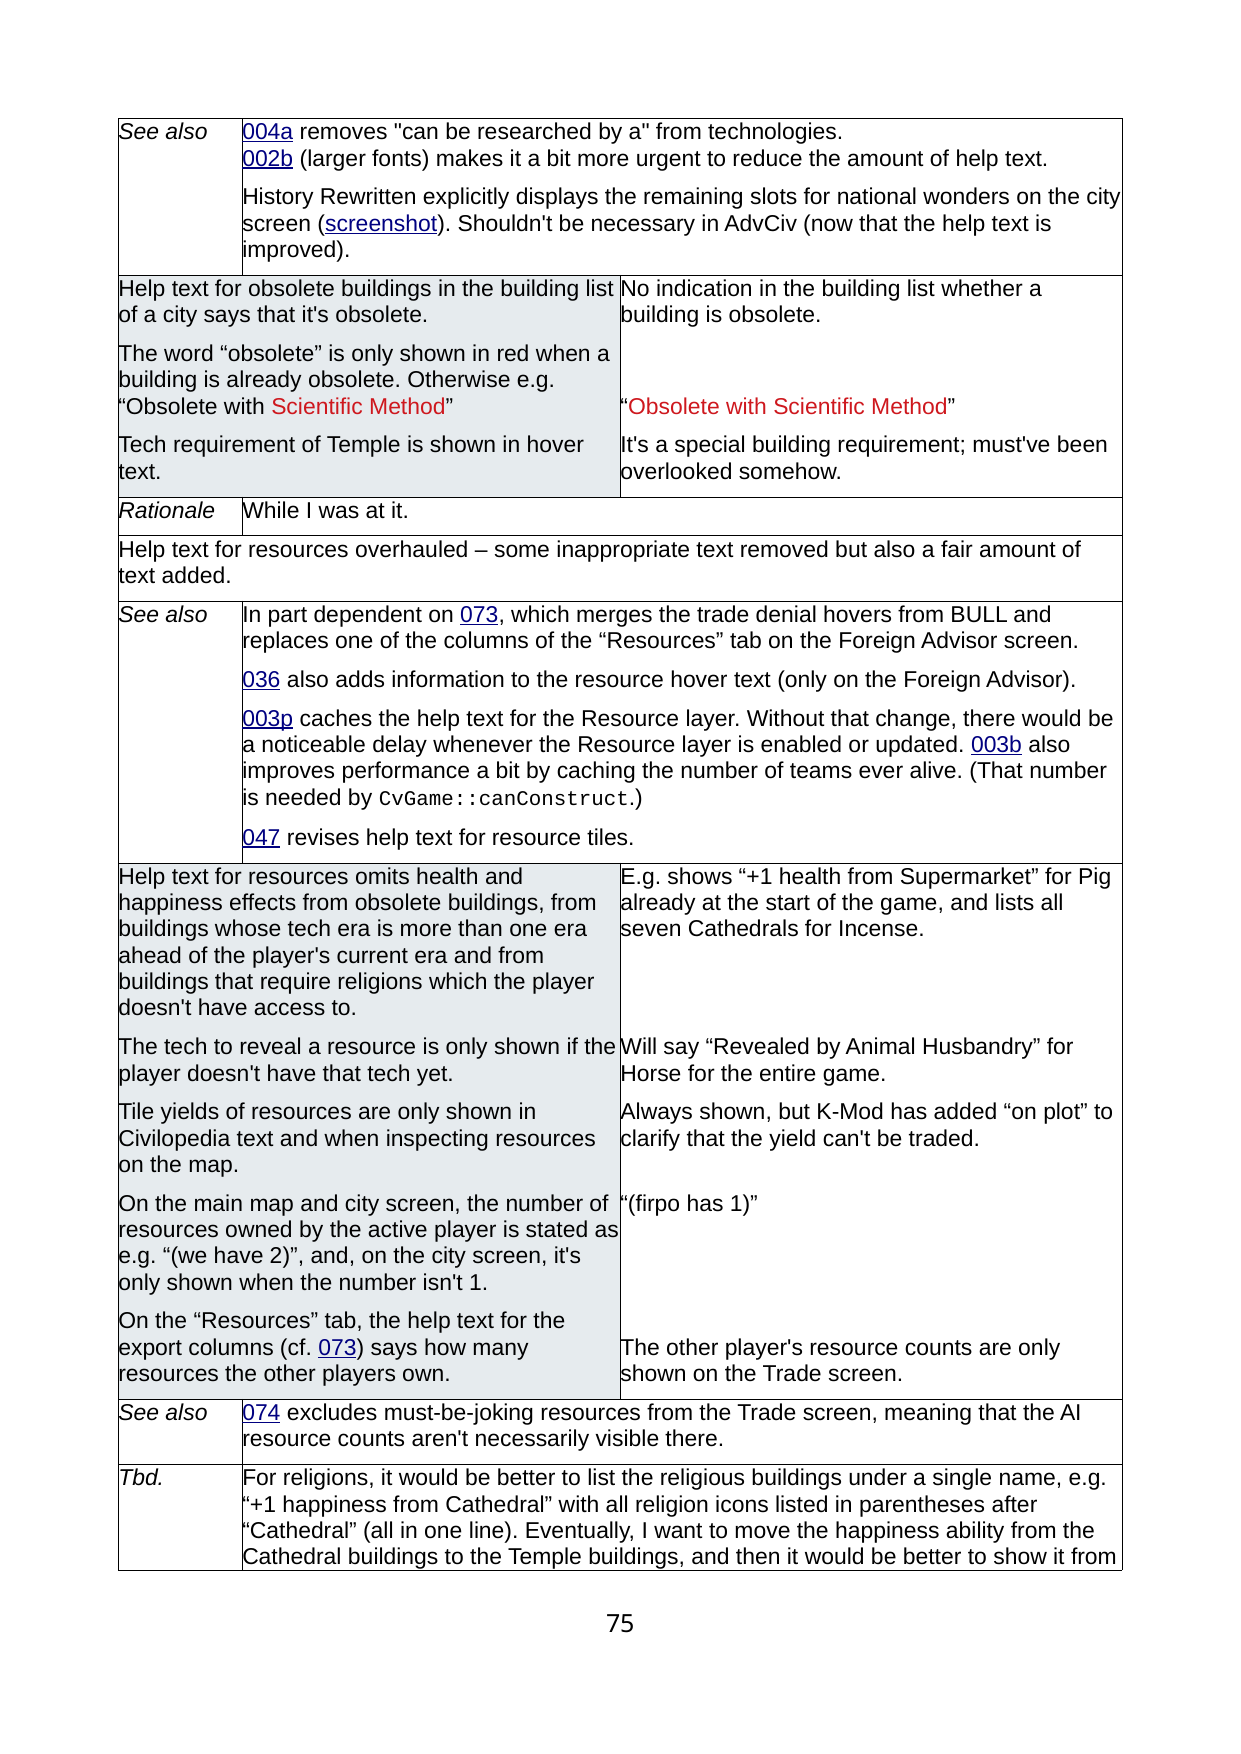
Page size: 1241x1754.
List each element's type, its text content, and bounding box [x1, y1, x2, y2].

table_cell Tbd. [119, 1465, 242, 1570]
table_cell See also [119, 602, 242, 862]
table_cell No indication in the building list whether a building is obsolete. “Obsolete with Scientific Method” It's a special building requirement; must've been overlooked somehow. [621, 276, 1122, 497]
table_cell E.g. shows “+1 health from Supermarket” for Pig already at the start of the game, and lists all seven Cathedrals for Incense. Will say “Revealed by Animal Husbandry” for Horse for the entire game. Always shown, but K-Mod has added “on plot” to clarify that the yield can't be traded. “(firpo has 1)” The other player's resource counts are only shown on the Trade screen. [621, 864, 1122, 1399]
table_cell 004a removes "can be researched by a" from technologies. 002b (larger fonts) makes it a bit more urgent to reduce the amount of help text. History Rewritten explicitly displays the remaining slots for national wonders on the city screen (screenshot). Shouldn't be necessary in AdvCiv (now that the help text is improved). [243, 119, 1122, 275]
table_cell Help text for obsolete buildings in the building list of a city says that it's obsolete. The word “obsolete” is only shown in red when a building is already obsolete. Otherwise e.g. “Obsolete with Scientific Method” Tech requirement of Temple is shown in hover text. [119, 276, 620, 497]
table_cell Rationale [119, 498, 242, 535]
table_cell For religions, it would be better to list the religious buildings under a single name, e.g. “+1 happiness from Cathedral” with all religion icons listed in parentheses after “Cathedral” (all in one line). Eventually, I want to move the happiness ability from the Cathedral buildings to the Temple buildings, and then it would be better to show it from [243, 1465, 1122, 1570]
table_cell Help text for resources overhauled – some inappropriate text removed but also a fair amount of text added. [119, 536, 1122, 601]
table_cell 074 excludes must-be-joking resources from the Trade screen, meaning that the AI resource counts aren't necessarily visible there. [243, 1400, 1122, 1464]
table_cell Help text for resources omits health and happiness effects from obsolete buildings, from buildings whose tech era is more than one era ahead of the player's current era and from buildings that require religions which the player doesn't have access to. The tech to reveal a resource is only shown if the player doesn't have that tech yet. Tile yields of resources are only shown in Civilopedia text and when inspecting resources on the map. On the main map and city screen, the number of resources owned by the active player is stated as e.g. “(we have 2)”, and, on the city screen, it's only shown when the number isn't 1. On the “Resources” tab, the help text for the export columns (cf. 073) says how many resources the other players own. [119, 864, 620, 1399]
table_cell See also [119, 1400, 242, 1464]
table_cell In part dependent on 073, which merges the trade denial hovers from BULL and replaces one of the columns of the “Resources” tab on the Foreign Advisor screen. 036 also adds information to the resource hover text (only on the Foreign Advisor). 003p caches the help text for the Resource layer. Without that change, there would be a noticeable delay whenever the Resource layer is enabled or updated. 003b also improves performance a bit by caching the number of teams ever alive. (That number is needed by CvGame::canConstruct.) 047 revises help text for resource tiles. [243, 602, 1122, 862]
table_cell See also [119, 119, 242, 275]
table_cell While I was at it. [243, 498, 1122, 535]
